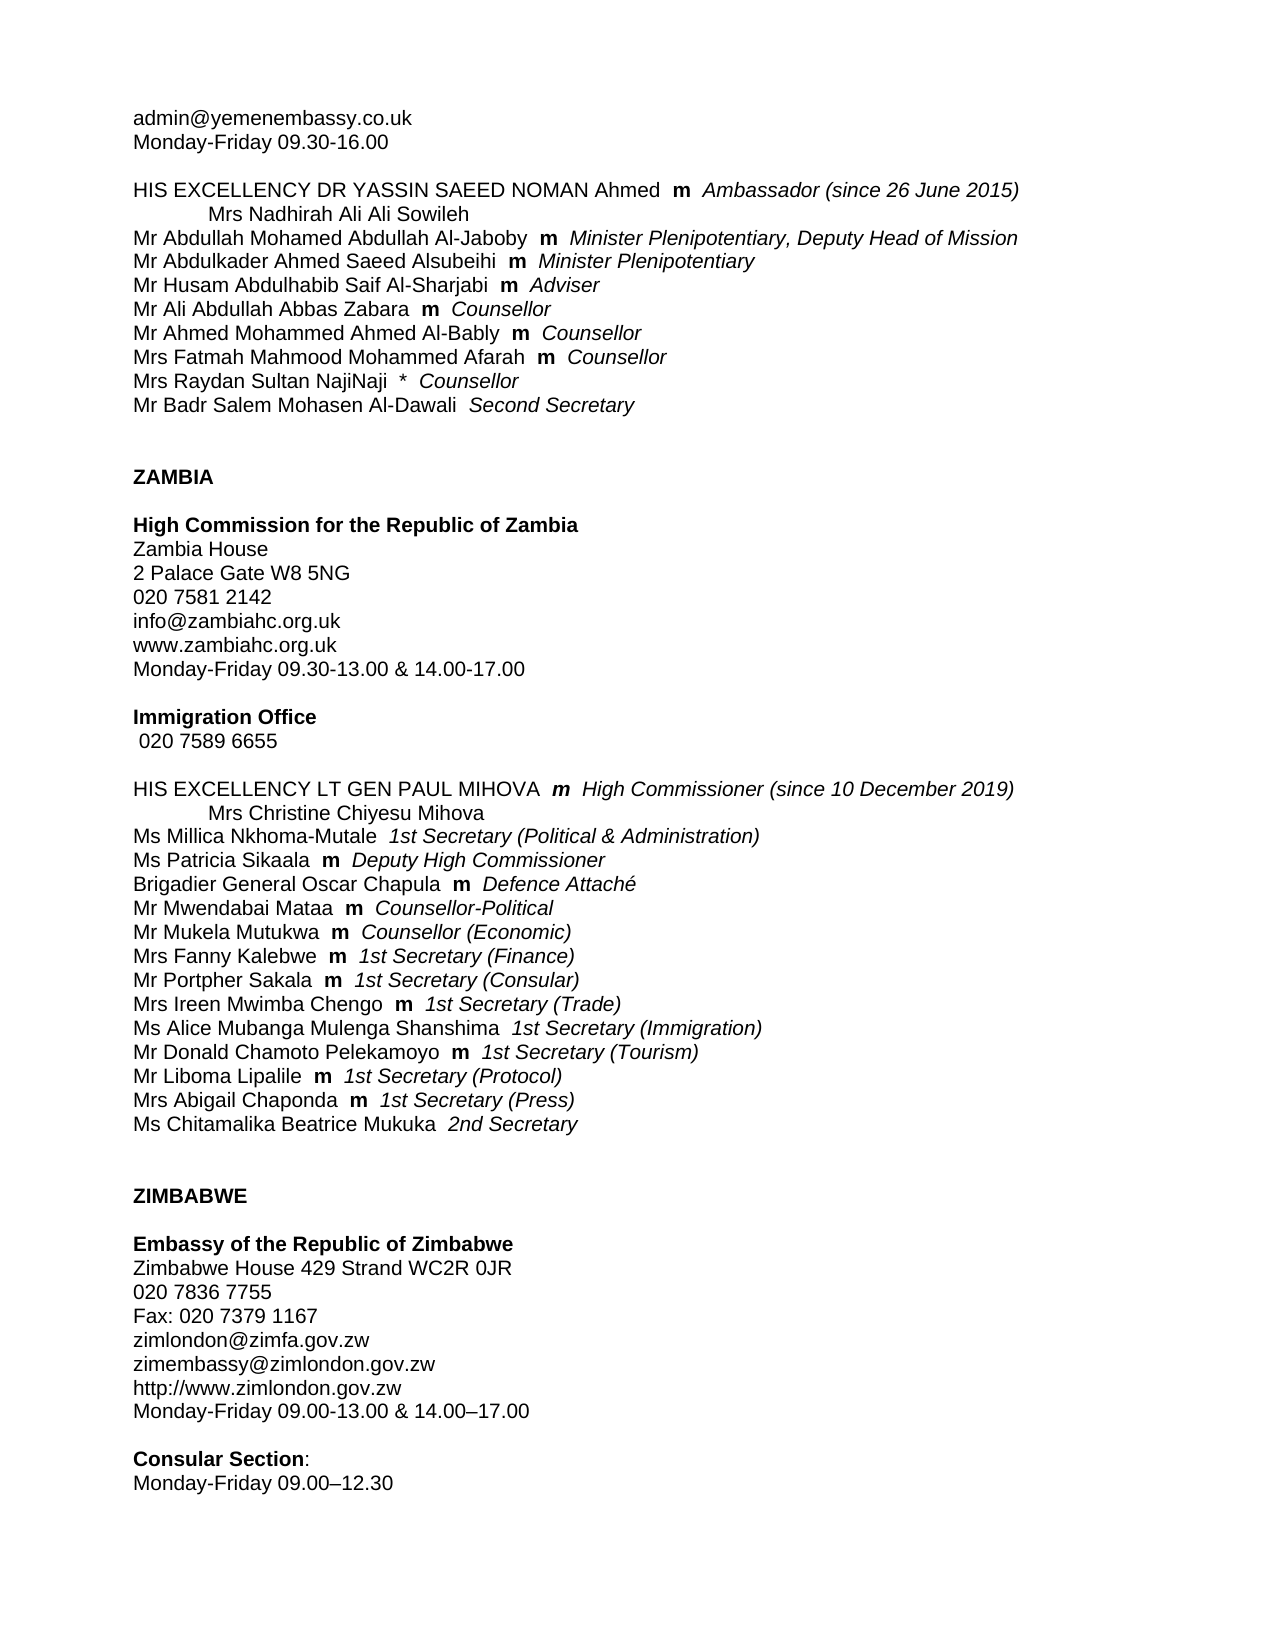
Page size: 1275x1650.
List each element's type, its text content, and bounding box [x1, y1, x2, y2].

text Monday-Friday 09.00–12.30 [133, 1471, 1181, 1495]
text Immigration Office [133, 704, 1181, 728]
text ZAMBIA [133, 465, 1181, 489]
text Ms Chitamalika Beatrice Mukuka 2nd Secretary [133, 1112, 1181, 1136]
text admin@yemenembassy.co.uk [133, 106, 1181, 129]
text Fax: 020 7379 1167 [133, 1303, 1181, 1327]
text Ms Millica Nkhoma-Mutale 1st Secretary (Political & Administration) [133, 824, 1181, 848]
text Monday-Friday 09.30-13.00 & 14.00-17.00 [133, 657, 1181, 681]
text Mr Abdullah Mohamed Abdullah Al-Jaboby m Minister Plenipotentiary, Deputy Head of Mission [133, 225, 1181, 249]
text Mr Husam Abdulhabib Saif Al-Sharjabi m Adviser [133, 273, 1181, 297]
text 020 7589 6655 [133, 728, 1181, 752]
text Consular Section: [133, 1447, 1181, 1471]
text Mr Mwendabai Mataa m Counsellor-Political [133, 896, 1181, 920]
text Mrs Raydan Sultan NajiNaji * Counsellor [133, 369, 1181, 393]
text ZIMBABWE [133, 1184, 1181, 1208]
text zimlondon@zimfa.gov.zw [133, 1327, 1181, 1351]
text Mr Mukela Mutukwa m Counsellor (Economic) [133, 920, 1181, 944]
text HIS EXCELLENCY LT GEN PAUL MIHOVA m High Commissioner (since 10 December 2019) [133, 776, 1181, 800]
text Mr Liboma Lipalile m 1st Secretary (Protocol) [133, 1064, 1181, 1088]
text Mrs Fanny Kalebwe m 1st Secretary (Finance) [133, 944, 1181, 968]
text http://www.zimlondon.gov.zw [133, 1375, 1181, 1399]
text Mrs Christine Chiyesu Mihova [133, 800, 1181, 824]
text Mr Ahmed Mohammed Ahmed Al-Bably m Counsellor [133, 321, 1181, 345]
text www.zambiahc.org.uk [133, 633, 1181, 657]
text 020 7581 2142 [133, 585, 1181, 609]
text Mrs Nadhirah Ali Ali Sowileh [133, 201, 1181, 225]
text Ms Alice Mubanga Mulenga Shanshima 1st Secretary (Immigration) [133, 1016, 1181, 1040]
text Brigadier General Oscar Chapula m Defence Attaché [133, 872, 1181, 896]
text Mrs Abigail Chaponda m 1st Secretary (Press) [133, 1088, 1181, 1112]
text Mrs Fatmah Mahmood Mohammed Afarah m Counsellor [133, 345, 1181, 369]
text info@zambiahc.org.uk [133, 609, 1181, 633]
text Mr Abdulkader Ahmed Saeed Alsubeihi m Minister Plenipotentiary [133, 249, 1181, 273]
subtitle High Commission for the Republic of Zambia [133, 513, 1181, 537]
text Mr Ali Abdullah Abbas Zabara m Counsellor [133, 297, 1181, 321]
text zimembassy@zimlondon.gov.zw [133, 1351, 1181, 1375]
text 2 Palace Gate W8 5NG [133, 561, 1181, 585]
text Embassy of the Republic of Zimbabwe [133, 1232, 1181, 1256]
text Ms Patricia Sikaala m Deputy High Commissioner [133, 848, 1181, 872]
text Mrs Ireen Mwimba Chengo m 1st Secretary (Trade) [133, 992, 1181, 1016]
text Monday-Friday 09.30-16.00 [133, 129, 1181, 153]
text Monday-Friday 09.00-13.00 & 14.00–17.00 [133, 1399, 1181, 1423]
text 020 7836 7755 [133, 1279, 1181, 1303]
text HIS EXCELLENCY DR YASSIN SAEED NOMAN Ahmed m Ambassador (since 26 June 2015) [133, 177, 1181, 201]
text Mr Donald Chamoto Pelekamoyo m 1st Secretary (Tourism) [133, 1040, 1181, 1064]
text Mr Portpher Sakala m 1st Secretary (Consular) [133, 968, 1181, 992]
text Zambia House [133, 537, 1181, 561]
text Mr Badr Salem Mohasen Al-Dawali Second Secretary [133, 393, 1181, 417]
text Zimbabwe House 429 Strand WC2R 0JR [133, 1256, 1181, 1279]
